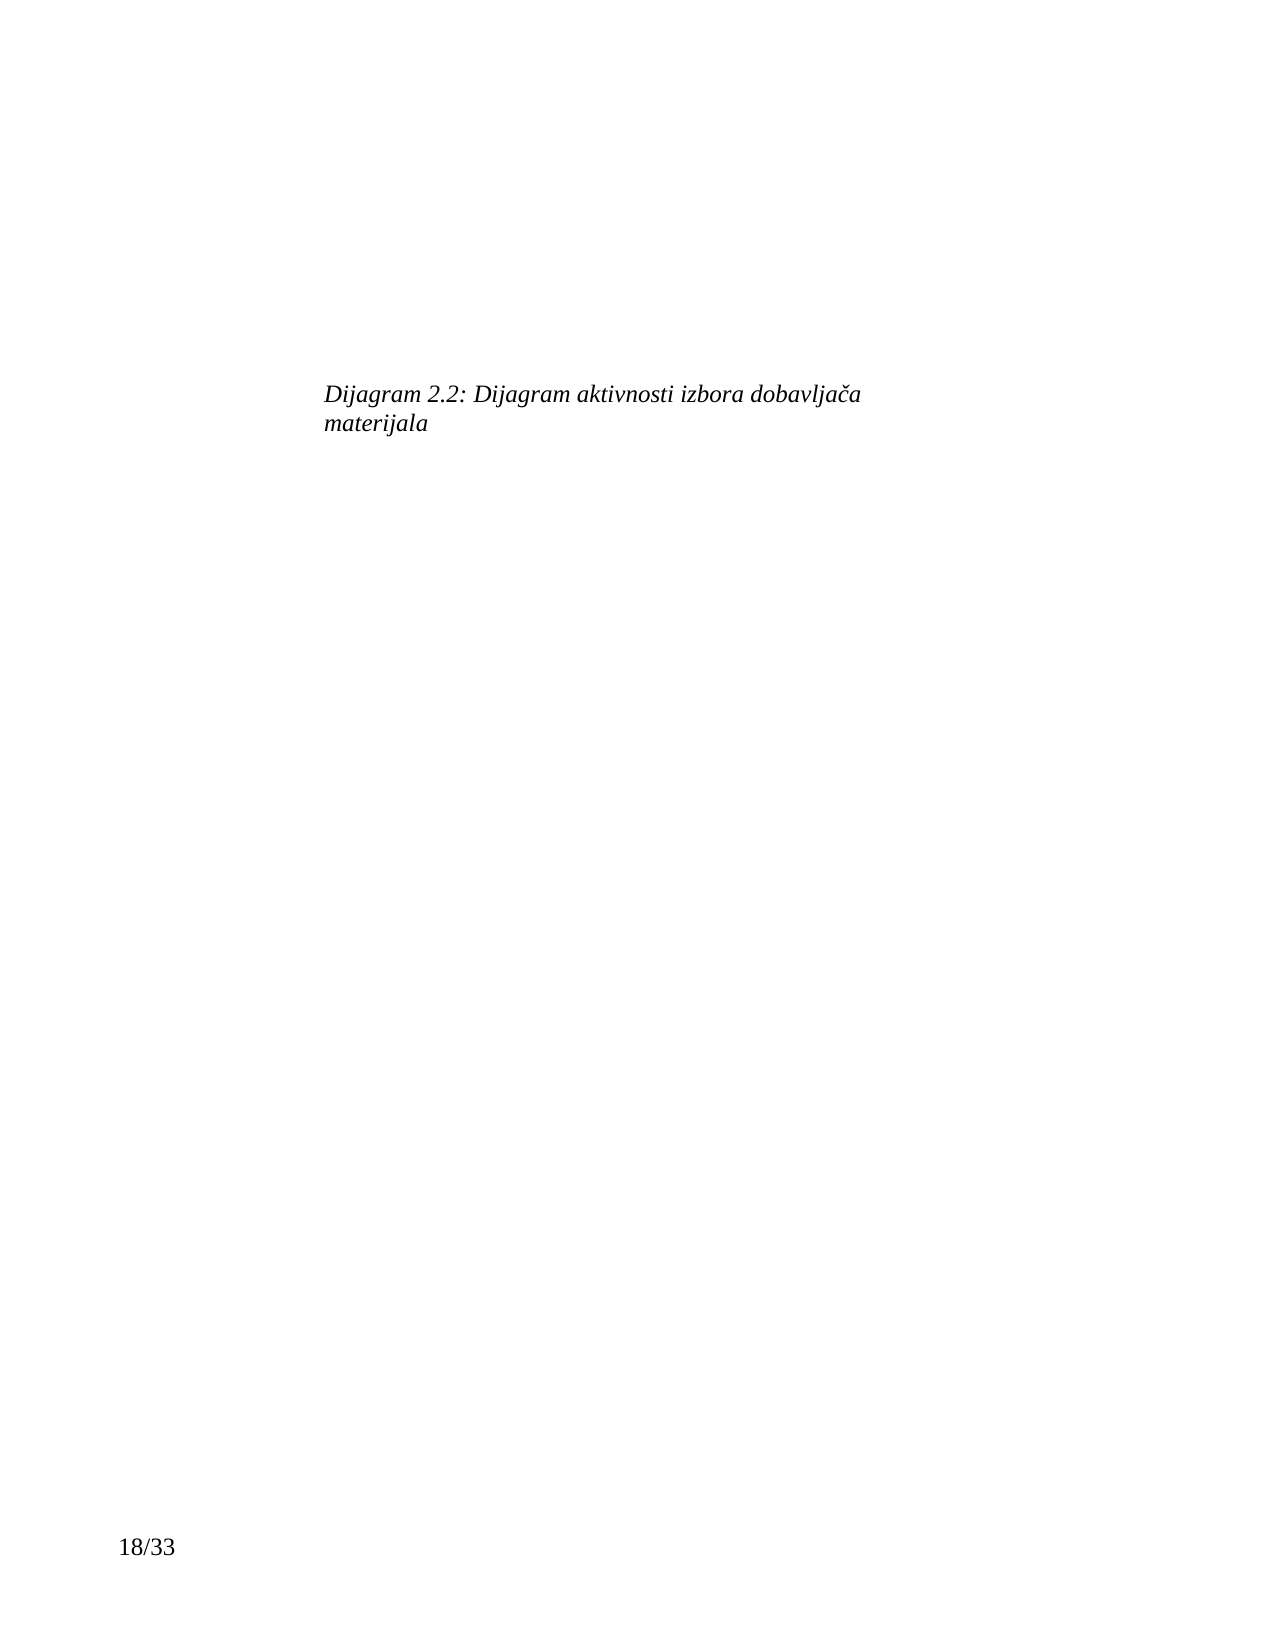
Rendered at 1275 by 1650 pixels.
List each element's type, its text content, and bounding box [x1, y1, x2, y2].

text Dijagram 2.2: Dijagram aktivnosti izbora dobavljača materijala [324, 379, 873, 437]
